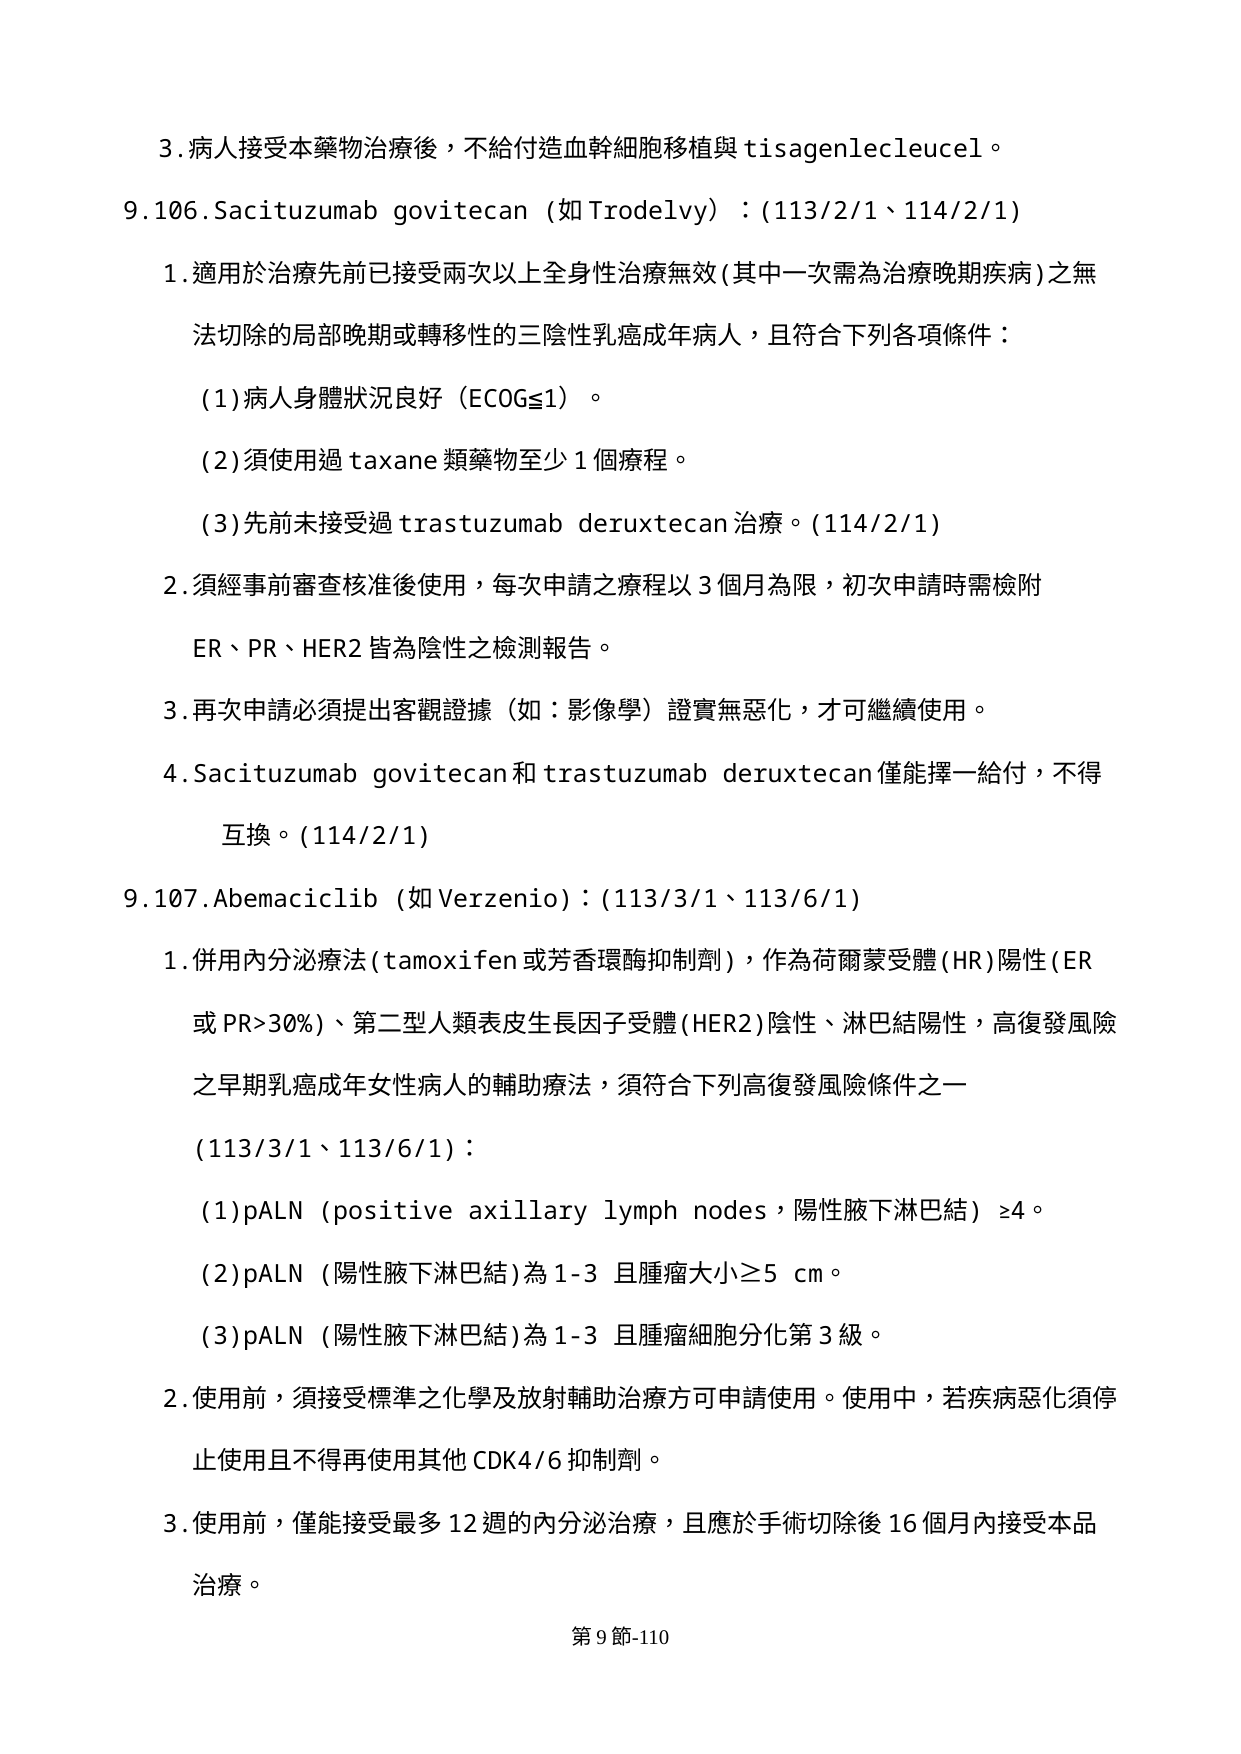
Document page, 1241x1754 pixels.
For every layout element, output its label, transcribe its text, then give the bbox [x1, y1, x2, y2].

text 3.病人接受本藥物治療後，不給付造血幹細胞移植與tisagenlecleucel。 [158, 104, 1122, 167]
text 4.Sacituzumab govitecan和trastuzumab deruxtecan僅能擇一給付，不得互換。(114/2/1) [162, 729, 1122, 854]
text 2.使用前，須接受標準之化學及放射輔助治療方可申請使用。使用中，若疾病惡化須停止使用且不得再使用其他CDK4/6抑制劑。 [162, 1354, 1122, 1479]
text (3)先前未接受過trastuzumab deruxtecan治療。(114/2/1) [198, 479, 1122, 542]
text (1)pALN (positive axillary lymph nodes，陽性腋下淋巴結) ≥4。 [198, 1167, 1122, 1229]
text 1.併用內分泌療法(tamoxifen或芳香環酶抑制劑)，作為荷爾蒙受體(HR)陽性(ER或PR>30%)、第二型人類表皮生長因子受體(HER2)陰性、淋巴結陽性，高復發風險之早期乳癌成年女性病人的輔助療法，須符合下列高復發風險條件之一(113/3/1、113/6/1)： [162, 917, 1122, 1167]
text 3.再次申請必須提出客觀證據（如：影像學）證實無惡化，才可繼續使用。 [162, 667, 1122, 729]
text (3)pALN (陽性腋下淋巴結)為1-3 且腫瘤細胞分化第3級。 [198, 1292, 1122, 1354]
text (1)病人身體狀況良好（ECOG≦1）。 [198, 354, 1122, 417]
text 2.須經事前審查核准後使用，每次申請之療程以3個月為限，初次申請時需檢附ER、PR、HER2皆為陰性之檢測報告。 [162, 542, 1122, 667]
text 1.適用於治療先前已接受兩次以上全身性治療無效(其中一次需為治療晚期疾病)之無法切除的局部晚期或轉移性的三陰性乳癌成年病人，且符合下列各項條件： [162, 229, 1122, 354]
text (2)須使用過taxane類藥物至少1個療程。 [198, 417, 1122, 479]
text 9.107.Abemaciclib (如Verzenio)：(113/3/1、113/6/1) [123, 854, 1122, 917]
text 3.使用前，僅能接受最多12週的內分泌治療，且應於手術切除後16個月內接受本品治療。 [162, 1479, 1122, 1604]
text (2)pALN (陽性腋下淋巴結)為1-3 且腫瘤大小≥5 cm。 [198, 1229, 1122, 1292]
text 9.106.Sacituzumab govitecan (如Trodelvy）：(113/2/1、114/2/1) [123, 167, 1122, 229]
